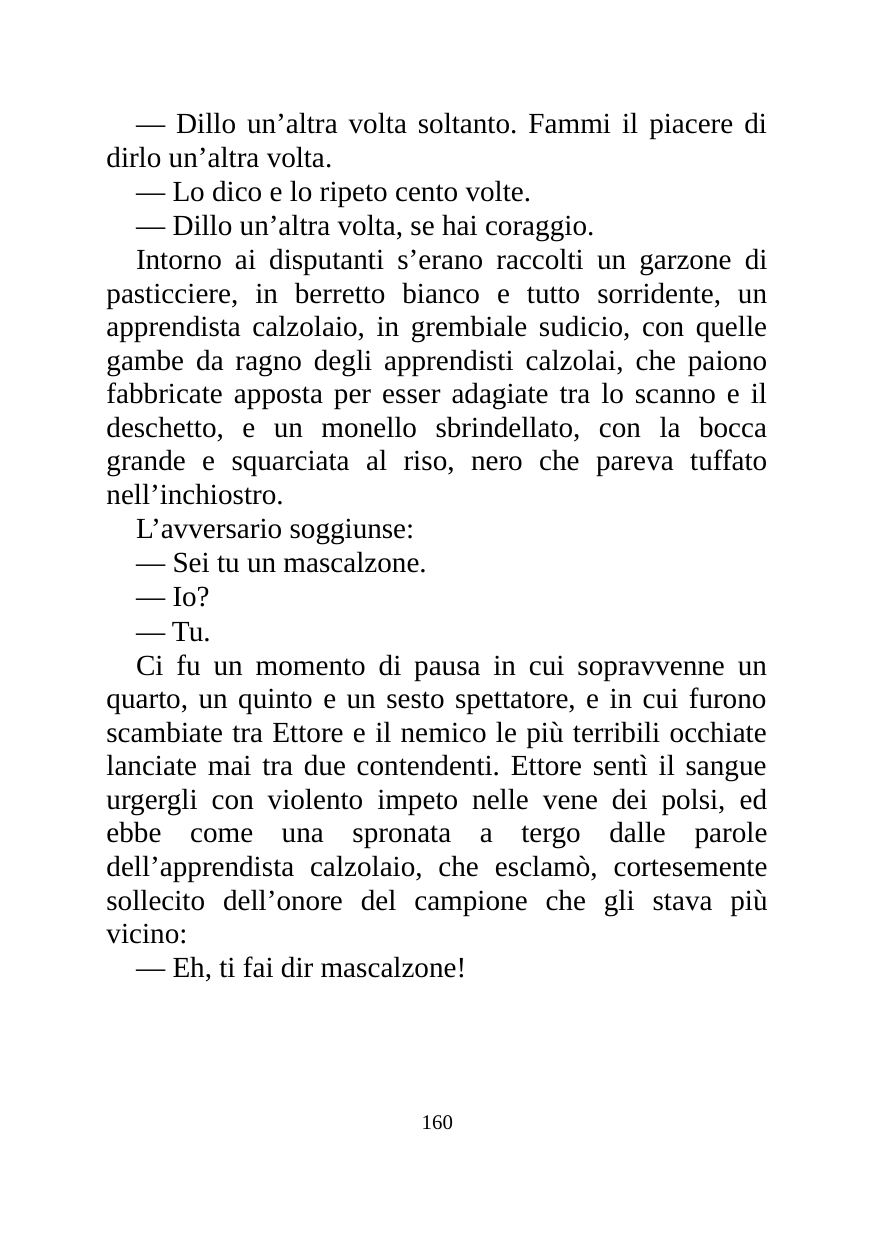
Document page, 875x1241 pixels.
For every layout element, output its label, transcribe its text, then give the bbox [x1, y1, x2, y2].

text — Dillo un’altra volta, se hai coraggio. [106, 208, 768, 242]
text L’avversario soggiunse: [106, 511, 768, 545]
text — Eh, ti fai dir mascalzone! [106, 950, 768, 984]
text — Io? [106, 579, 768, 613]
text — Sei tu un mascalzone. [106, 545, 768, 579]
text — Dillo un’altra volta soltanto. Fammi il piacere di dirlo un’altra volta. [106, 106, 768, 173]
text Ci fu un momento di pausa in cui sopravvenne un quarto, un quinto e un sesto spettatore, e in cui furono scambiate tra Ettore e il nemico le più terribili occhiate lanciate mai tra due contendenti. Ettore sentì il sangue urgergli con violento impeto nelle vene dei polsi, ed ebbe come una spronata a tergo dalle parole dell’apprendista calzolaio, che esclamò, cortesemente sollecito dell’onore del campione che gli stava più vicino: [106, 648, 768, 950]
text Intorno ai disputanti s’erano raccolti un garzone di pasticciere, in berretto bianco e tutto sorridente, un apprendista calzolaio, in grembiale sudicio, con quelle gambe da ragno degli apprendisti calzolai, che paiono fabbricate apposta per esser adagiate tra lo scanno e il deschetto, e un monello sbrindellato, con la bocca grande e squarciata al riso, nero che pareva tuffato nell’inchiostro. [106, 242, 768, 511]
text — Tu. [106, 614, 768, 647]
text — Lo dico e lo ripeto cento volte. [106, 174, 768, 207]
